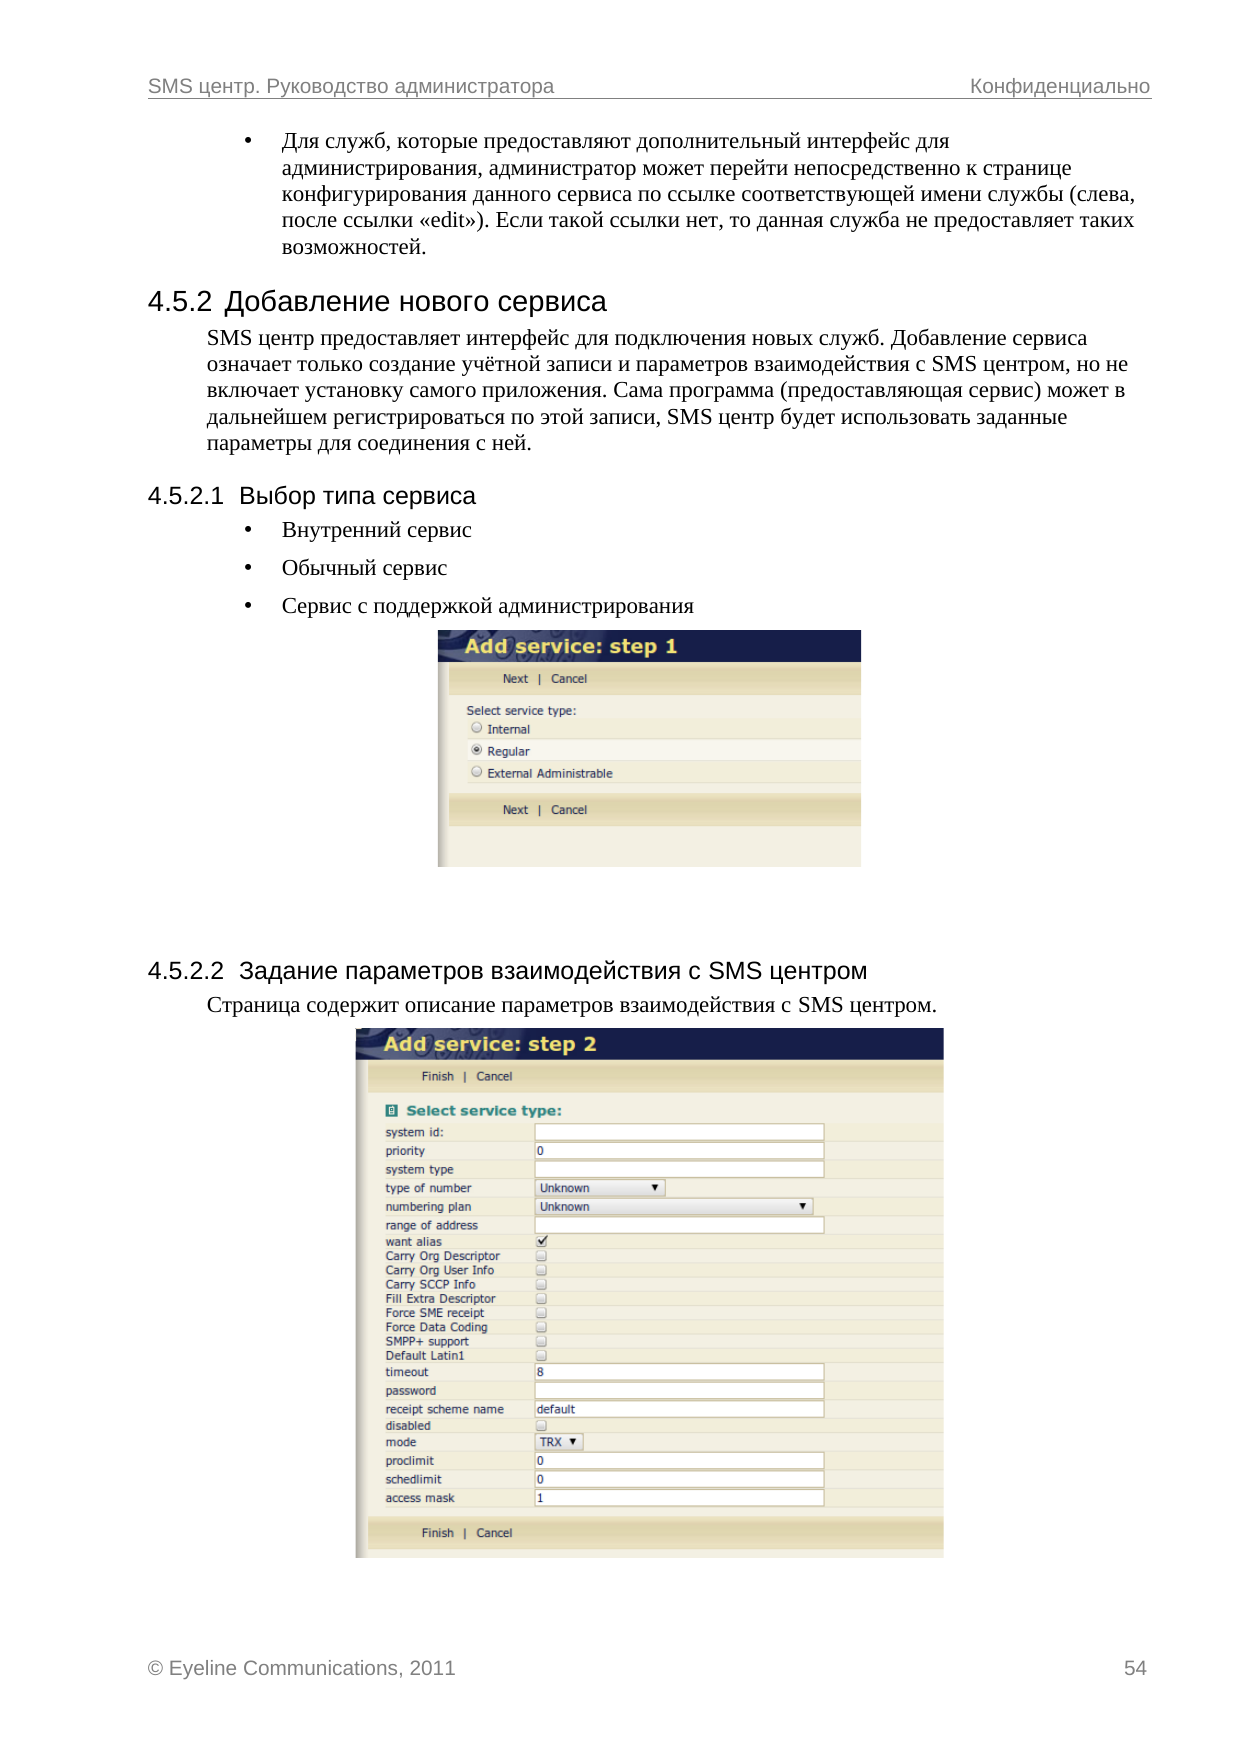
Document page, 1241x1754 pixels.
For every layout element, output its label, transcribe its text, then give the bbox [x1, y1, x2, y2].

list Сервис с поддержкой администрирования [244, 592, 1152, 618]
list Внутренний сервис [244, 516, 1152, 542]
picture [437, 630, 862, 867]
subtitle Добавление нового сервиса [148, 284, 1152, 318]
subtitle Выбор типа сервиса [148, 481, 1152, 509]
text Страница содержит описание параметров взаимодействия с SMS центром. [207, 991, 1152, 1017]
subtitle Задание параметров взаимодействия с SMS центром [148, 956, 1152, 984]
list Обычный сервис [244, 554, 1152, 580]
picture [355, 1028, 944, 1558]
text SMS центр предоставляет интерфейс для подключения новых служб. Добавление сервиса означает только создание учётной записи и параметров взаимодействия с SMS центром, но не включает установку самого приложения. Сама программа (предоставляющая сервис) может в дальнейшем регистрироваться по этой записи, SMS центр будет использовать заданные параметры для соединения с ней. [207, 324, 1152, 456]
list Для служб, которые предоставляют дополнительный интерфейс для администрирования, администратор может перейти непосредственно к странице конфигурирования данного сервиса по ссылке соответствующей имени службы (слева, после ссылки «edit»). Если такой ссылки нет, то данная служба не предоставляет таких возможностей. [244, 127, 1152, 259]
